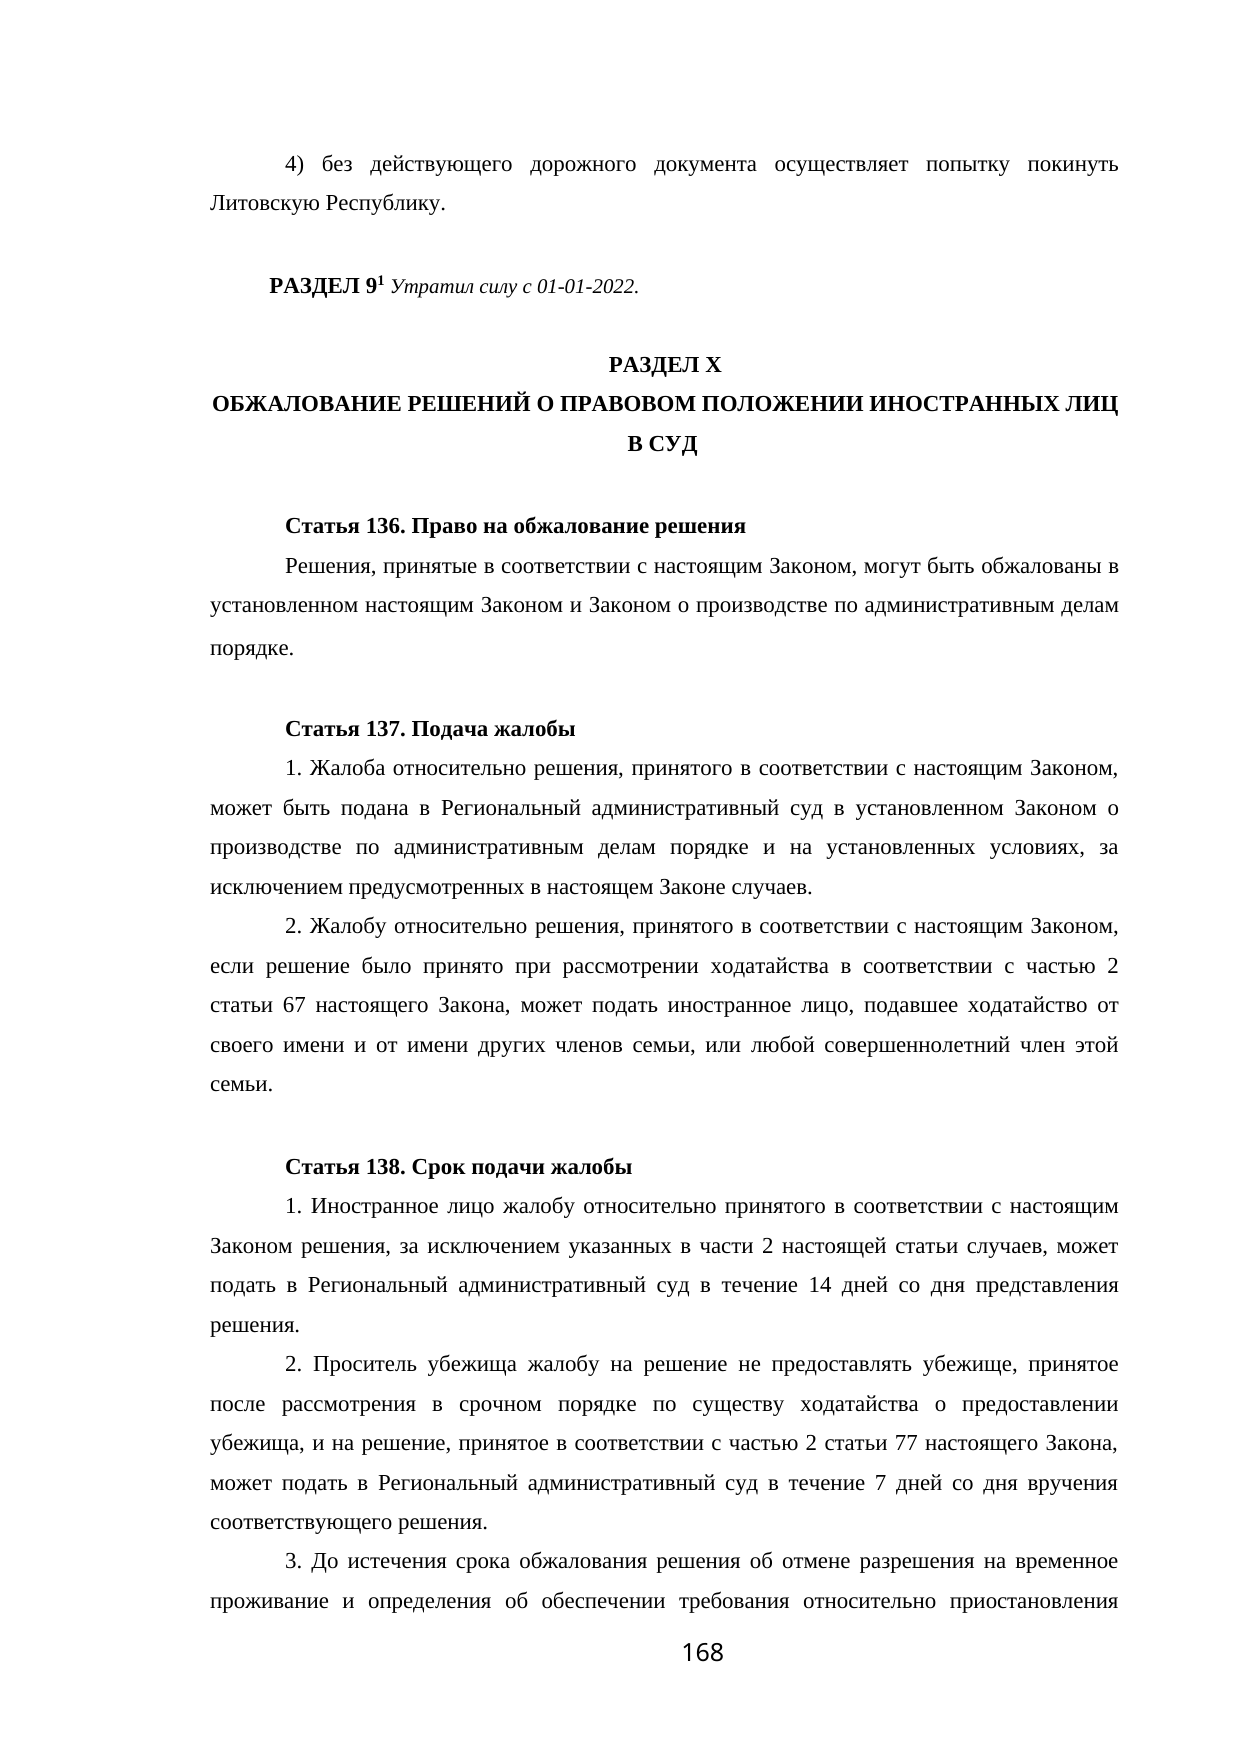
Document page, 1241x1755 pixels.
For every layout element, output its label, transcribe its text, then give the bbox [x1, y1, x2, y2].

text ОБЖАЛОВАНИЕ РЕШЕНИЙ О ПРАВОВОМ ПОЛОЖЕНИИ ИНОСТРАННЫХ ЛИЦ В СУД [210, 391, 1120, 456]
text 2. Жалобу относительно решения, принятого в соответствии с настоящим Законом, если решение было принято при рассмотрении ходатайства в соответствии с частью 2 статьи 67 настоящего Закона, может подать иностранное лицо, подавшее ходатайство от своего имени и от имени других членов семьи, или любой совершеннолетний член этой семьи. [210, 912, 1120, 1097]
text Статья 138. Срок подачи жалобы [210, 1153, 1120, 1179]
text 2. Проситель убежища жалобу на решение не предоставлять убежище, принятое после рассмотрения в срочном порядке по существу ходатайства о предоставлении убежища, и на решение, принятое в соответствии с частью 2 статьи 77 настоящего Закона, может подать в Региональный административный суд в течение 7 дней со дня вручения соответствующего решения. [210, 1350, 1120, 1534]
text Статья 137. Подача жалобы [210, 715, 1120, 741]
text 1. Жалоба относительно решения, принятого в соответствии с настоящим Законом, может быть подана в Региональный административный суд в установленном Законом о производстве по административным делам порядке и на установленных условиях, за исключением предусмотренных в настоящем Законе случаев. [210, 754, 1120, 899]
text 1. Иностранное лицо жалобу относительно принятого в соответствии с настоящим Законом решения, за исключением указанных в части 2 настоящей статьи случаев, может подать в Региональный административный суд в течение 14 дней со дня представления решения. [210, 1192, 1120, 1337]
text Статья 136. Право на обжалование решения [210, 513, 1120, 539]
text 4) без действующего дорожного документа осуществляет попытку покинуть Литовскую Республику. [210, 150, 1120, 216]
text Решения, принятые в соответствии с настоящим Законом, могут быть обжалованы в установленном настоящим Законом и Законом о производстве по административным делам порядке. [210, 552, 1120, 661]
text РАЗДЕЛ Х [210, 351, 1120, 377]
text 3. До истечения срока обжалования решения об отмене разрешения на временное проживание и определения об обеспечении требования относительно приостановления [210, 1548, 1120, 1613]
text РАЗДЕЛ 91 Утратил силу с 01-01-2022. [210, 272, 1120, 298]
